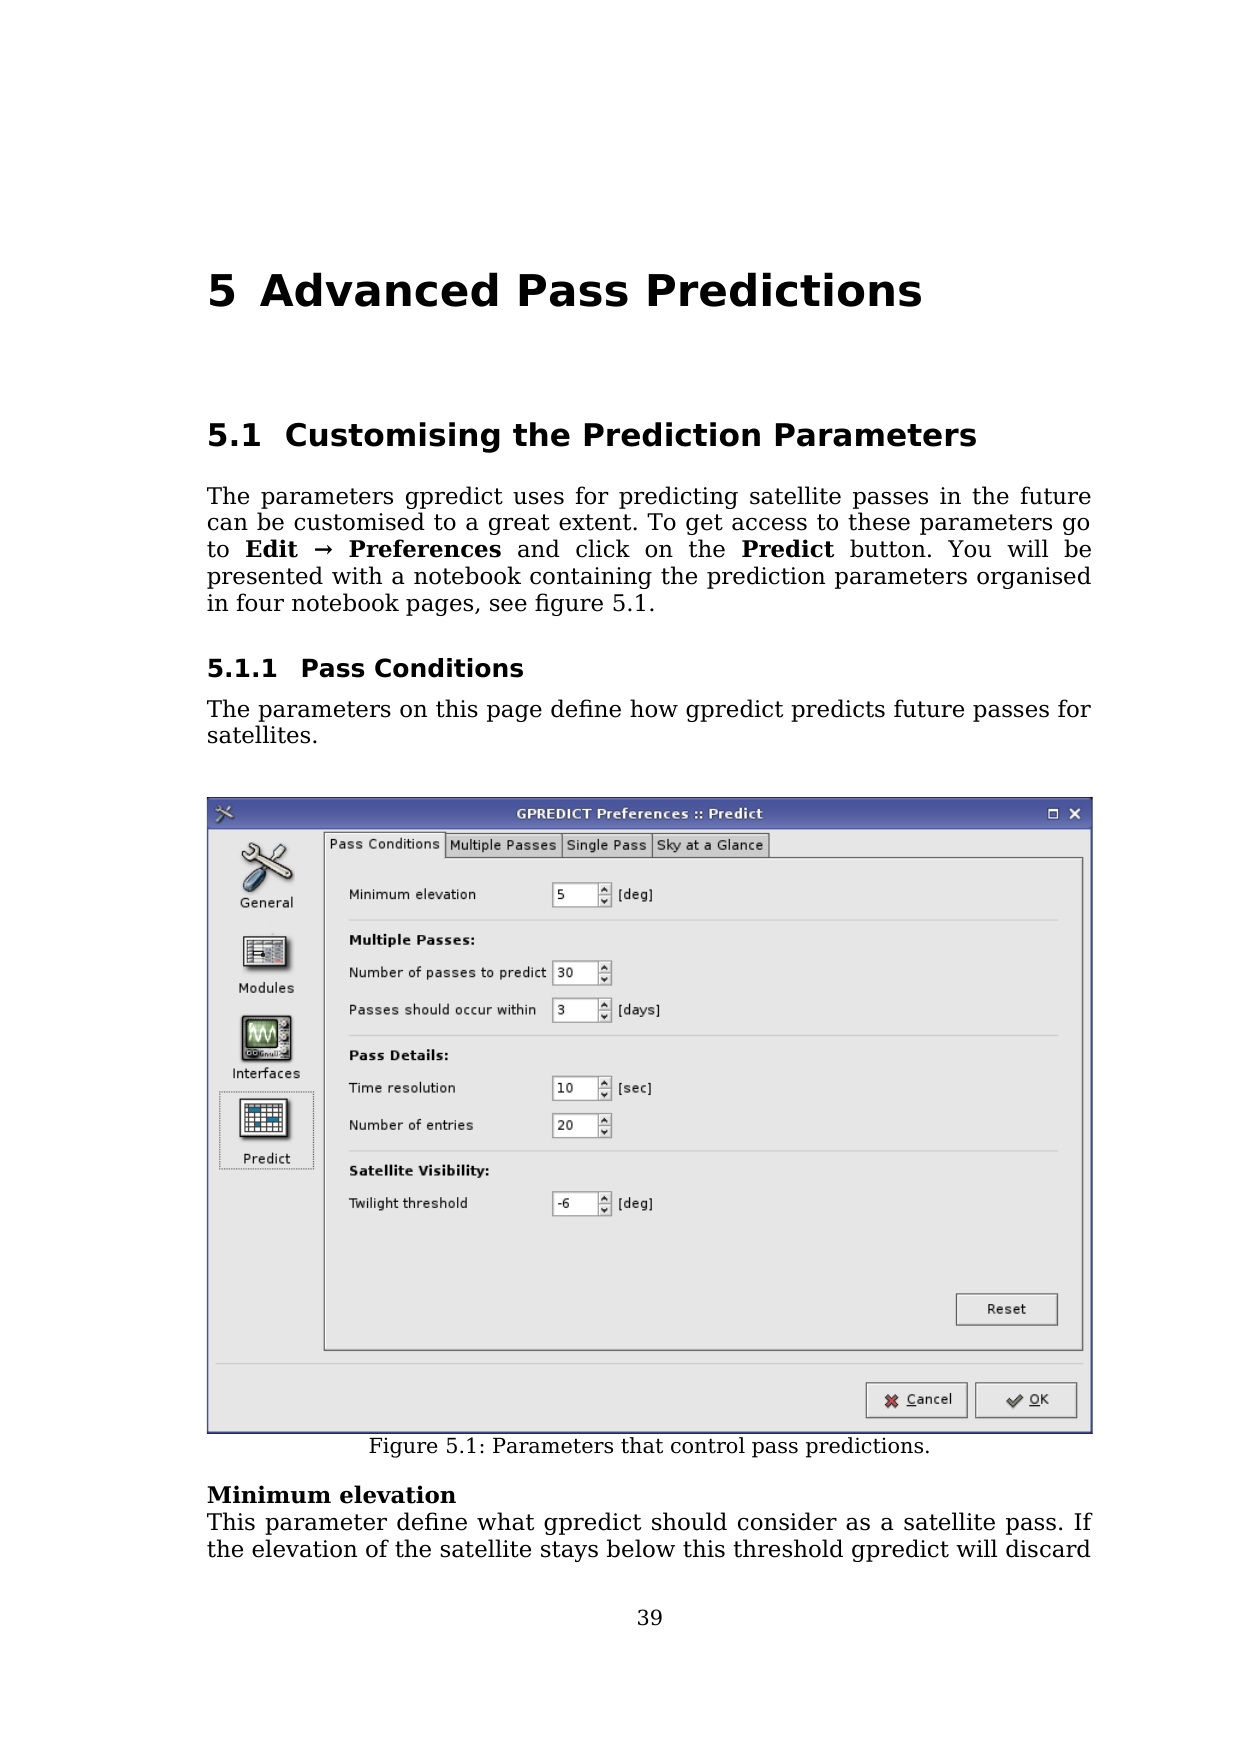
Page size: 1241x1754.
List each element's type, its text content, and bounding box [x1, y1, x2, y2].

subtitle Customising the Prediction Parameters [207, 417, 1093, 453]
text Minimum elevation [207, 1458, 1093, 1509]
text The parameters gpredict uses for predicting satellite passes in the future can be customised to a great extent. To get access to these parameters go to Edit → Preferences and click on the Predict button. You will be presented with a notebook containing the prediction parameters organised in four notebook pages, see figure 5.1. [207, 483, 1093, 617]
text [207, 762, 1093, 797]
text This parameter define what gpredict should consider as a satellite pass. If the elevation of the satellite stays below this threshold gpredict will discard [207, 1509, 1093, 1563]
subtitle Advanced Pass Predictions [207, 266, 1093, 317]
subtitle Pass Conditions [207, 654, 1093, 683]
picture [206, 797, 1093, 1434]
text The parameters on this page define how gpredict predicts future passes for satellites. [207, 696, 1093, 749]
text Figure 5.1: Parameters that control pass predictions. [207, 1434, 1093, 1458]
